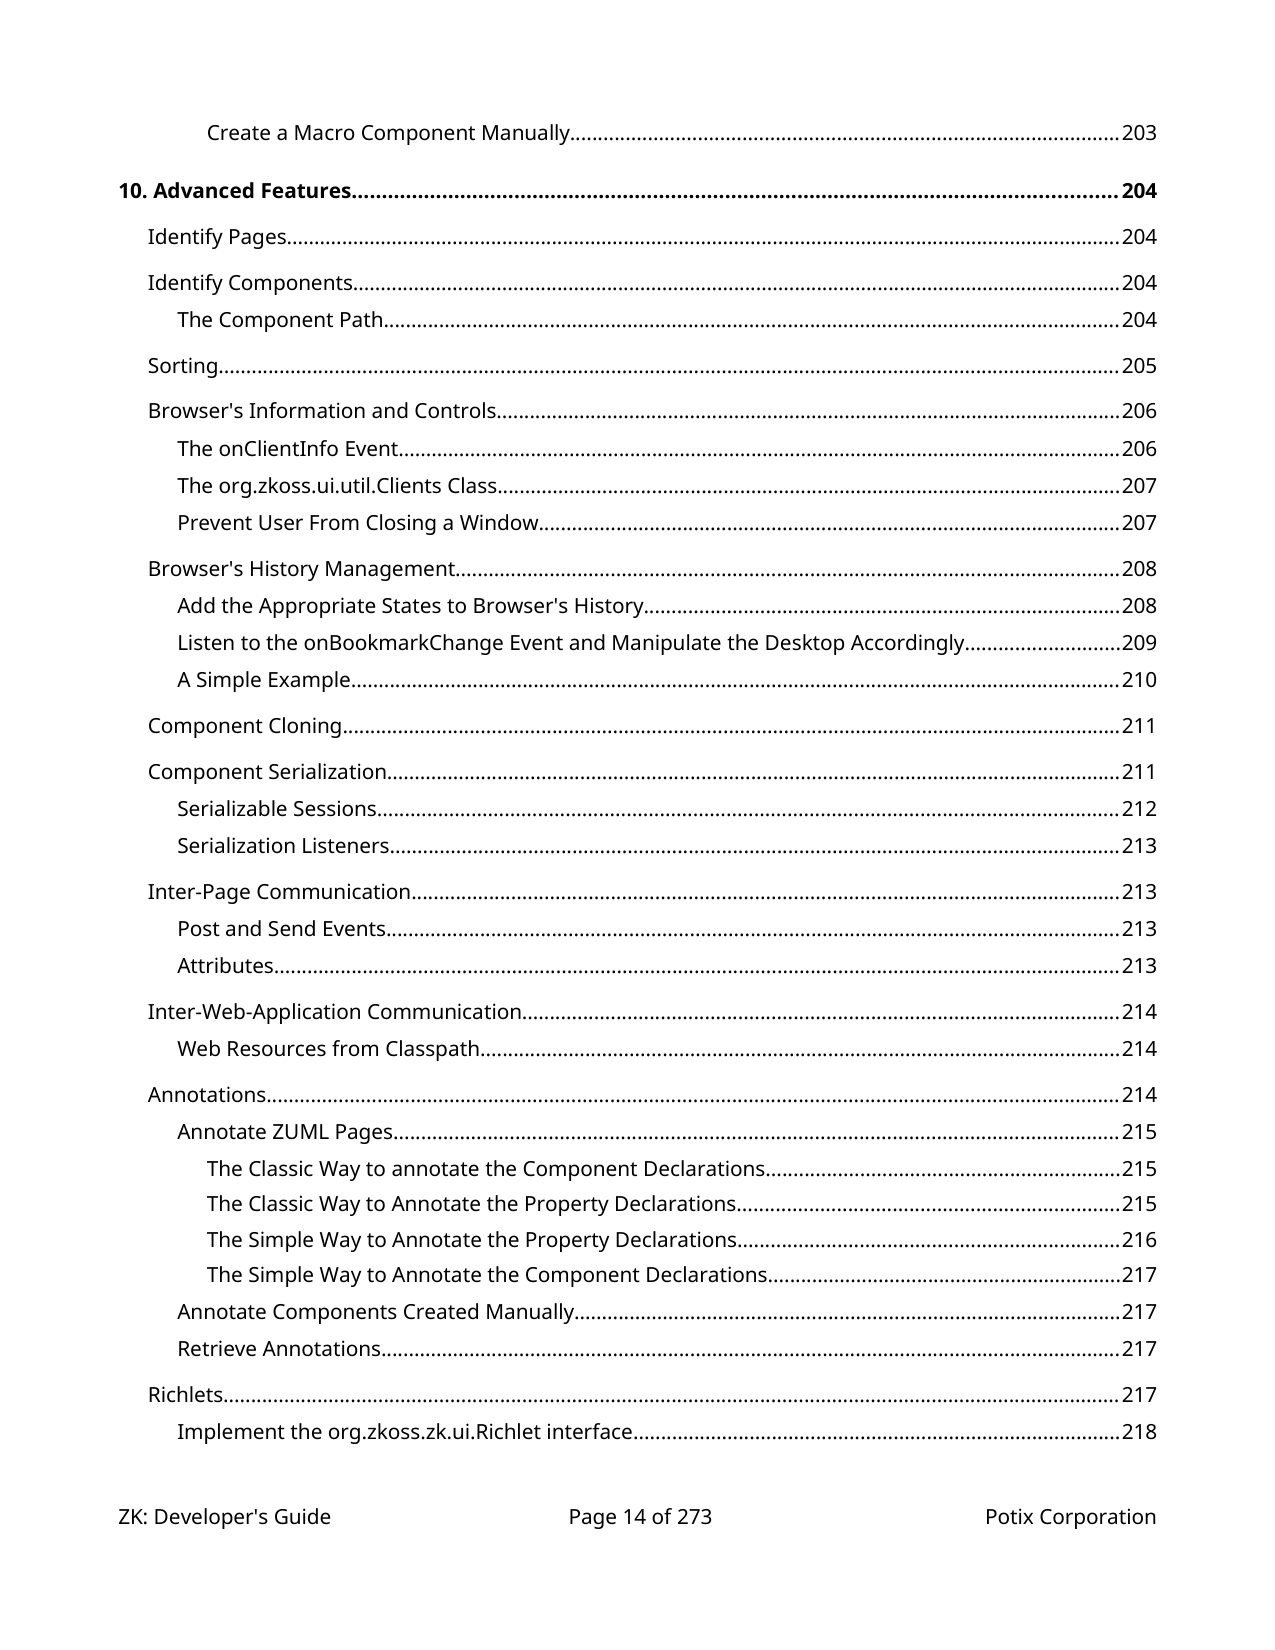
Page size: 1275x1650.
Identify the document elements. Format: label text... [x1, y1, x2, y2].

text The Simple Way to Annotate the Component Declarations 217 [207, 1260, 1157, 1288]
text Listen to the onBookmarkChange Event and Manipulate the Desktop Accordingly 209 [177, 628, 1157, 656]
text Component Cloning 211 [148, 711, 1157, 739]
text Attributes 213 [177, 951, 1157, 979]
text The onClientInfo Event 206 [177, 434, 1157, 462]
text 10. Advanced Features 204 [118, 176, 1157, 204]
text Serializable Sessions 212 [177, 794, 1157, 822]
text Retrieve Annotations 217 [177, 1334, 1157, 1362]
text Identify Pages 204 [148, 222, 1157, 250]
text Add the Appropriate States to Browser's History 208 [177, 591, 1157, 619]
text Web Resources from Classpath 214 [177, 1034, 1157, 1062]
text Annotations 214 [148, 1080, 1157, 1108]
text The Classic Way to annotate the Component Declarations 215 [207, 1154, 1157, 1183]
text Serialization Listeners 213 [177, 831, 1157, 859]
text Richlets 217 [148, 1380, 1157, 1408]
text Sorting 205 [148, 351, 1157, 379]
text The Component Path 204 [177, 305, 1157, 333]
text The Classic Way to Annotate the Property Declarations 215 [207, 1189, 1157, 1218]
text Browser's Information and Controls 206 [148, 397, 1157, 425]
text A Simple Example 210 [177, 665, 1157, 693]
text Annotate Components Created Manually 217 [177, 1297, 1157, 1325]
text Annotate ZUML Pages 215 [177, 1117, 1157, 1146]
text The Simple Way to Annotate the Property Declarations 216 [207, 1225, 1157, 1253]
text Inter-Web-Application Communication 214 [148, 997, 1157, 1025]
text Inter-Page Communication 213 [148, 877, 1157, 905]
text The org.zkoss.ui.util.Clients Class 207 [177, 471, 1157, 499]
text Identify Components 204 [148, 268, 1157, 296]
text Post and Send Events 213 [177, 914, 1157, 942]
text Prevent User From Closing a Window 207 [177, 508, 1157, 536]
text Create a Macro Component Manually 203 [207, 118, 1157, 146]
text Browser's History Management 208 [148, 554, 1157, 582]
text Implement the org.zkoss.zk.ui.Richlet interface 218 [177, 1417, 1157, 1445]
text Component Serialization 211 [148, 757, 1157, 785]
